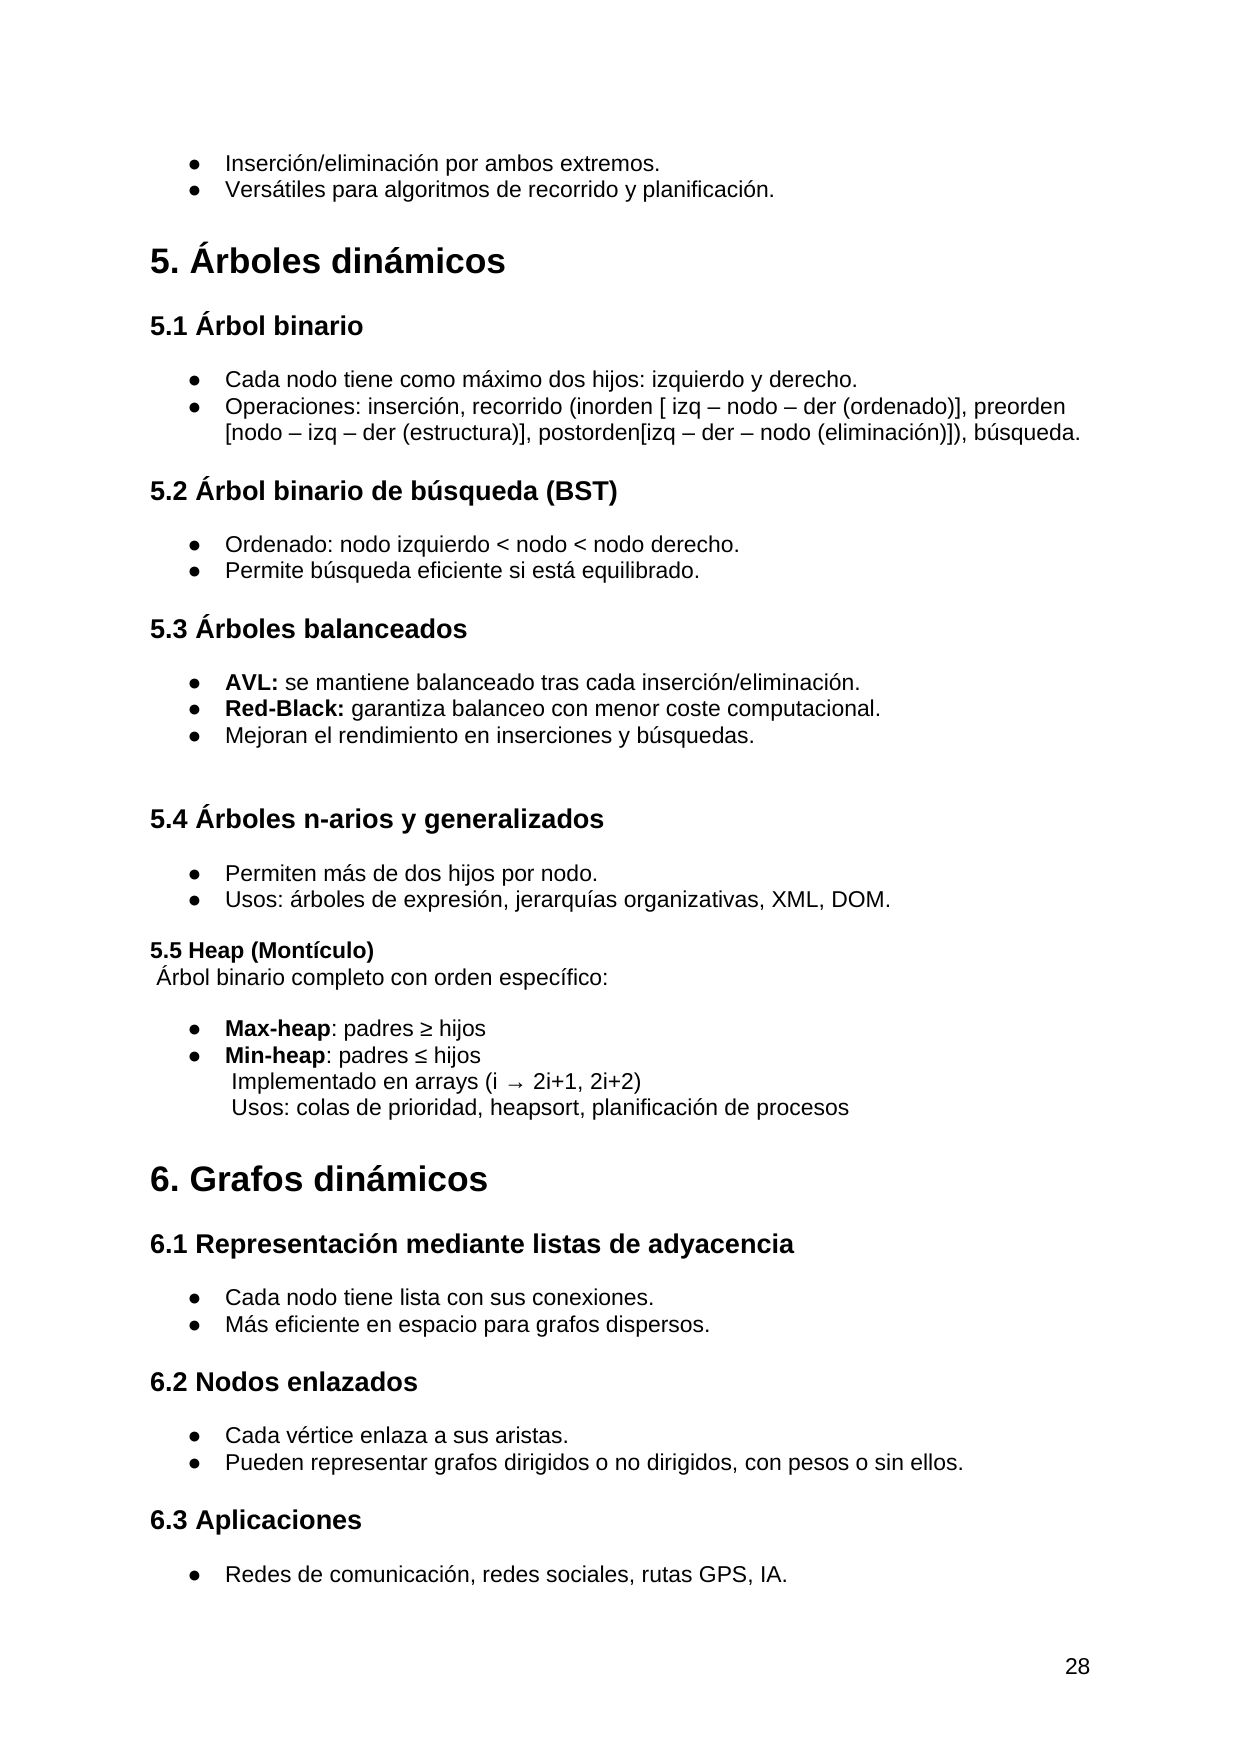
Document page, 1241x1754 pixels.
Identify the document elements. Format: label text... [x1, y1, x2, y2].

subtitle 5.2 Árbol binario de búsqueda (BST) [150, 474, 1090, 506]
subtitle 5.4 Árboles n-arios y generalizados [150, 803, 1090, 835]
list Cada nodo tiene como máximo dos hijos: izquierdo y derecho. [187, 366, 1090, 393]
list AVL: se mantiene balanceado tras cada inserción/eliminación. [187, 669, 1090, 695]
list Min-heap: padres ≤ hijos Implementado en arrays (i → 2i+1, 2i+2) Usos: colas de prioridad, heapsort, planificación de procesos [187, 1042, 1090, 1121]
subtitle 5. Árboles dinámicos [150, 240, 1090, 281]
text 5.5 Heap (Montículo) Árbol binario completo con orden específico: [150, 937, 1090, 990]
list Ordenado: nodo izquierdo < nodo < nodo derecho. [187, 531, 1090, 557]
subtitle 6.1 Representación mediante listas de adyacencia [150, 1228, 1090, 1259]
list Operaciones: inserción, recorrido (inorden [ izq – nodo – der (ordenado)], preorden [nodo – izq – der (estructura)], postorden[izq – der – nodo (eliminación)]), búsqueda. [187, 393, 1090, 445]
list Inserción/eliminación por ambos extremos. [187, 150, 1090, 176]
list Red-Black: garantiza balanceo con menor coste computacional. [187, 695, 1090, 722]
list Redes de comunicación, redes sociales, rutas GPS, IA. [187, 1561, 1090, 1587]
list Versátiles para algoritmos de recorrido y planificación. [187, 176, 1090, 203]
list Más eficiente en espacio para grafos dispersos. [187, 1311, 1090, 1337]
subtitle 5.1 Árbol binario [150, 310, 1090, 341]
list Cada nodo tiene lista con sus conexiones. [187, 1284, 1090, 1311]
list Permiten más de dos hijos por nodo. [187, 860, 1090, 886]
list Usos: árboles de expresión, jerarquías organizativas, XML, DOM. [187, 886, 1090, 912]
subtitle 6.3 Aplicaciones [150, 1504, 1090, 1536]
list Cada vértice enlaza a sus aristas. [187, 1422, 1090, 1449]
list Max-heap: padres ≥ hijos [187, 1015, 1090, 1042]
list Permite búsqueda eficiente si está equilibrado. [187, 557, 1090, 583]
list Pueden representar grafos dirigidos o no dirigidos, con pesos o sin ellos. [187, 1449, 1090, 1475]
list Mejoran el rendimiento en inserciones y búsquedas. [187, 722, 1090, 774]
subtitle 5.3 Árboles balanceados [150, 613, 1090, 644]
subtitle 6.2 Nodos enlazados [150, 1366, 1090, 1397]
subtitle 6. Grafos dinámicos [150, 1158, 1090, 1199]
